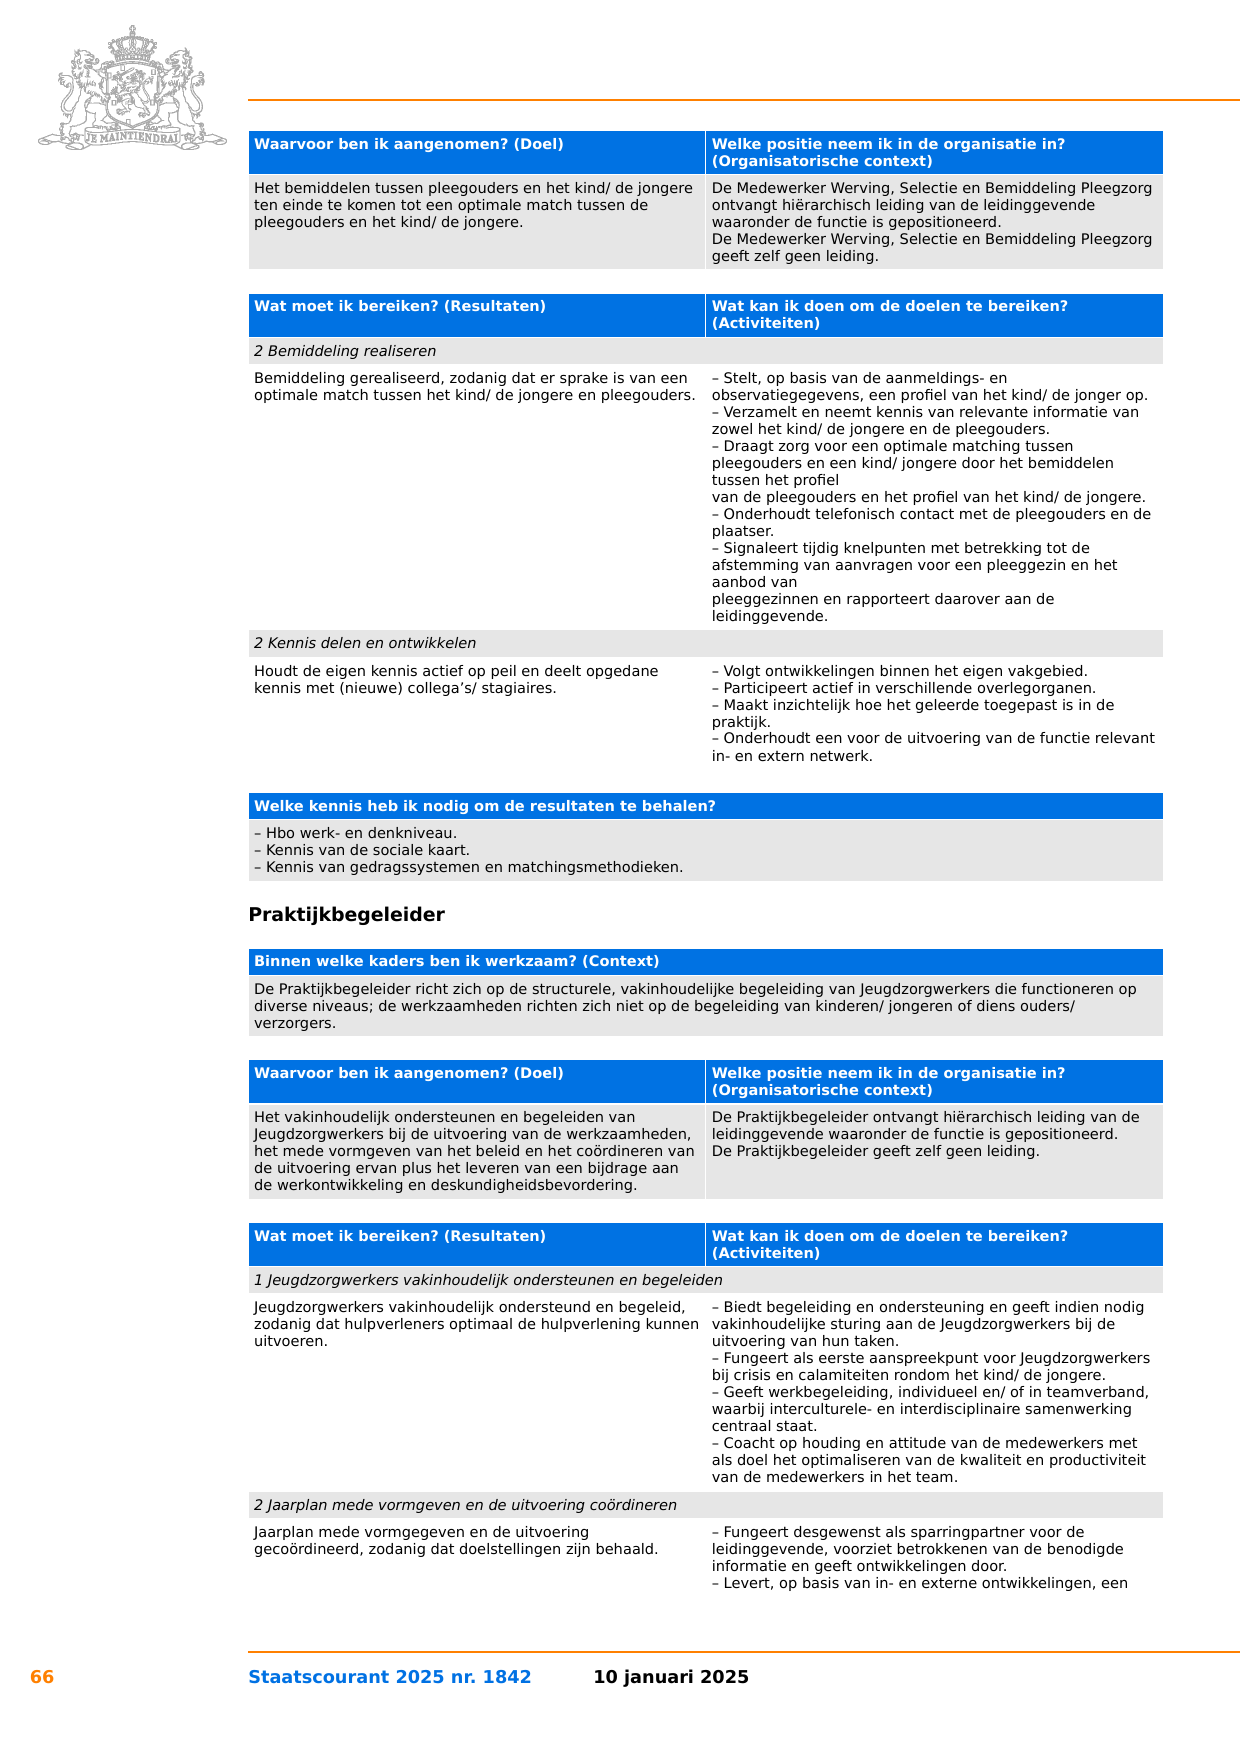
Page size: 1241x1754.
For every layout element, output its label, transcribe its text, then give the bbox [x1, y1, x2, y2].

table_header Waarvoor ben ik aangenomen? (Doel) [249, 1060, 705, 1103]
table_cell – Fungeert desgewenst als sparringpartner voor de leidinggevende, voorziet betrokkenen van de benodigde informatie en geeft ontwikkelingen door. – Levert, op basis van in- en externe ontwikkelingen, een [706, 1519, 1163, 1596]
table_cell – Stelt, op basis van de aanmeldings- en observatiegegevens, een profiel van het kind/ de jonger op. – Verzamelt en neemt kennis van relevante informatie van zowel het kind/ de jongere en de pleegouders. – Draagt zorg voor een optimale matching tussen pleegouders en een kind/ jongere door het bemiddelen tussen het profiel van de pleegouders en het profiel van het kind/ de jongere. – Onderhoudt telefonisch contact met de pleegouders en de plaatser. – Signaleert tijdig knelpunten met betrekking tot de afstemming van aanvragen voor een pleeggezin en het aanbod van pleeggezinnen en rapporteert daarover aan de leidinggevende. [706, 365, 1163, 629]
table_header Binnen welke kaders ben ik werkzaam? (Context) [249, 949, 1163, 975]
subtitle Praktijkbegeleider [248, 904, 1163, 926]
table_cell Jaarplan mede vormgegeven en de uitvoering gecoördineerd, zodanig dat doelstellingen zijn behaald. [249, 1519, 705, 1596]
table_cell De Praktijkbegeleider ontvangt hiërarchisch leiding van de leidinggevende waaronder de functie is gepositioneerd. De Praktijkbegeleider geeft zelf geen leiding. [706, 1105, 1163, 1199]
table_header Wat moet ik bereiken? (Resultaten) [249, 294, 705, 337]
table_header Waarvoor ben ik aangenomen? (Doel) [249, 131, 705, 174]
table_cell Het bemiddelen tussen pleegouders en het kind/ de jongere ten einde te komen tot een optimale match tussen de pleegouders en het kind/ de jongere. [249, 175, 705, 269]
table_cell Het vakinhoudelijk ondersteunen en begeleiden van Jeugdzorgwerkers bij de uitvoering van de werkzaamheden, het mede vormgeven van het beleid en het coördineren van de uitvoering ervan plus het leveren van een bijdrage aan de werkontwikkeling en deskundigheidsbevordering. [249, 1105, 705, 1199]
table_cell Houdt de eigen kennis actief op peil en deelt opgedane kennis met (nieuwe) collega’s/ stagiaires. [249, 658, 705, 769]
table_cell 2 Kennis delen en ontwikkelen [249, 630, 1163, 657]
table_cell De Medewerker Werving, Selectie en Bemiddeling Pleegzorg ontvangt hiërarchisch leiding van de leidinggevende waaronder de functie is gepositioneerd. De Medewerker Werving, Selectie en Bemiddeling Pleegzorg geeft zelf geen leiding. [706, 175, 1163, 269]
table_cell De Praktijkbegeleider richt zich op de structurele, vakinhoudelijke begeleiding van Jeugdzorgwerkers die functioneren op diverse niveaus; de werkzaamheden richten zich niet op de begeleiding van kinderen/ jongeren of diens ouders/ verzorgers. [249, 976, 1163, 1036]
table_header Welke positie neem ik in de organisatie in? (Organisatorische context) [706, 131, 1163, 174]
table_header Wat moet ik bereiken? (Resultaten) [249, 1223, 705, 1266]
table_cell Jeugdzorgwerkers vakinhoudelijk ondersteund en begeleid, zodanig dat hulpverleners optimaal de hulpverlening kunnen uitvoeren. [249, 1295, 705, 1491]
table_header Welke positie neem ik in de organisatie in? (Organisatorische context) [706, 1060, 1163, 1103]
table_cell 1 Jeugdzorgwerkers vakinhoudelijk ondersteunen en begeleiden [249, 1267, 1163, 1293]
table_cell Bemiddeling gerealiseerd, zodanig dat er sprake is van een optimale match tussen het kind/ de jongere en pleegouders. [249, 365, 705, 629]
table_header Wat kan ik doen om de doelen te bereiken? (Activiteiten) [706, 294, 1163, 337]
table_header Welke kennis heb ik nodig om de resultaten te behalen? [249, 793, 1163, 819]
table_cell – Volgt ontwikkelingen binnen het eigen vakgebied. – Participeert actief in verschillende overlegorganen. – Maakt inzichtelijk hoe het geleerde toegepast is in de praktijk. – Onderhoudt een voor de uitvoering van de functie relevant in- en extern netwerk. [706, 658, 1163, 769]
table_header Wat kan ik doen om de doelen te bereiken? (Activiteiten) [706, 1223, 1163, 1266]
table_cell – Hbo werk- en denkniveau. – Kennis van de sociale kaart. – Kennis van gedragssystemen en matchingsmethodieken. [249, 820, 1163, 881]
table_cell – Biedt begeleiding en ondersteuning en geeft indien nodig vakinhoudelijke sturing aan de Jeugdzorgwerkers bij de uitvoering van hun taken. – Fungeert als eerste aanspreekpunt voor Jeugdzorgwerkers bij crisis en calamiteiten rondom het kind/ de jongere. – Geeft werkbegeleiding, individueel en/ of in teamverband, waarbij interculturele- en interdisciplinaire samenwerking centraal staat. – Coacht op houding en attitude van de medewerkers met als doel het optimaliseren van de kwaliteit en productiviteit van de medewerkers in het team. [706, 1295, 1163, 1491]
picture [38, 25, 227, 150]
table_cell 2 Jaarplan mede vormgeven en de uitvoering coördineren [249, 1492, 1163, 1518]
table_cell 2 Bemiddeling realiseren [249, 338, 1163, 364]
